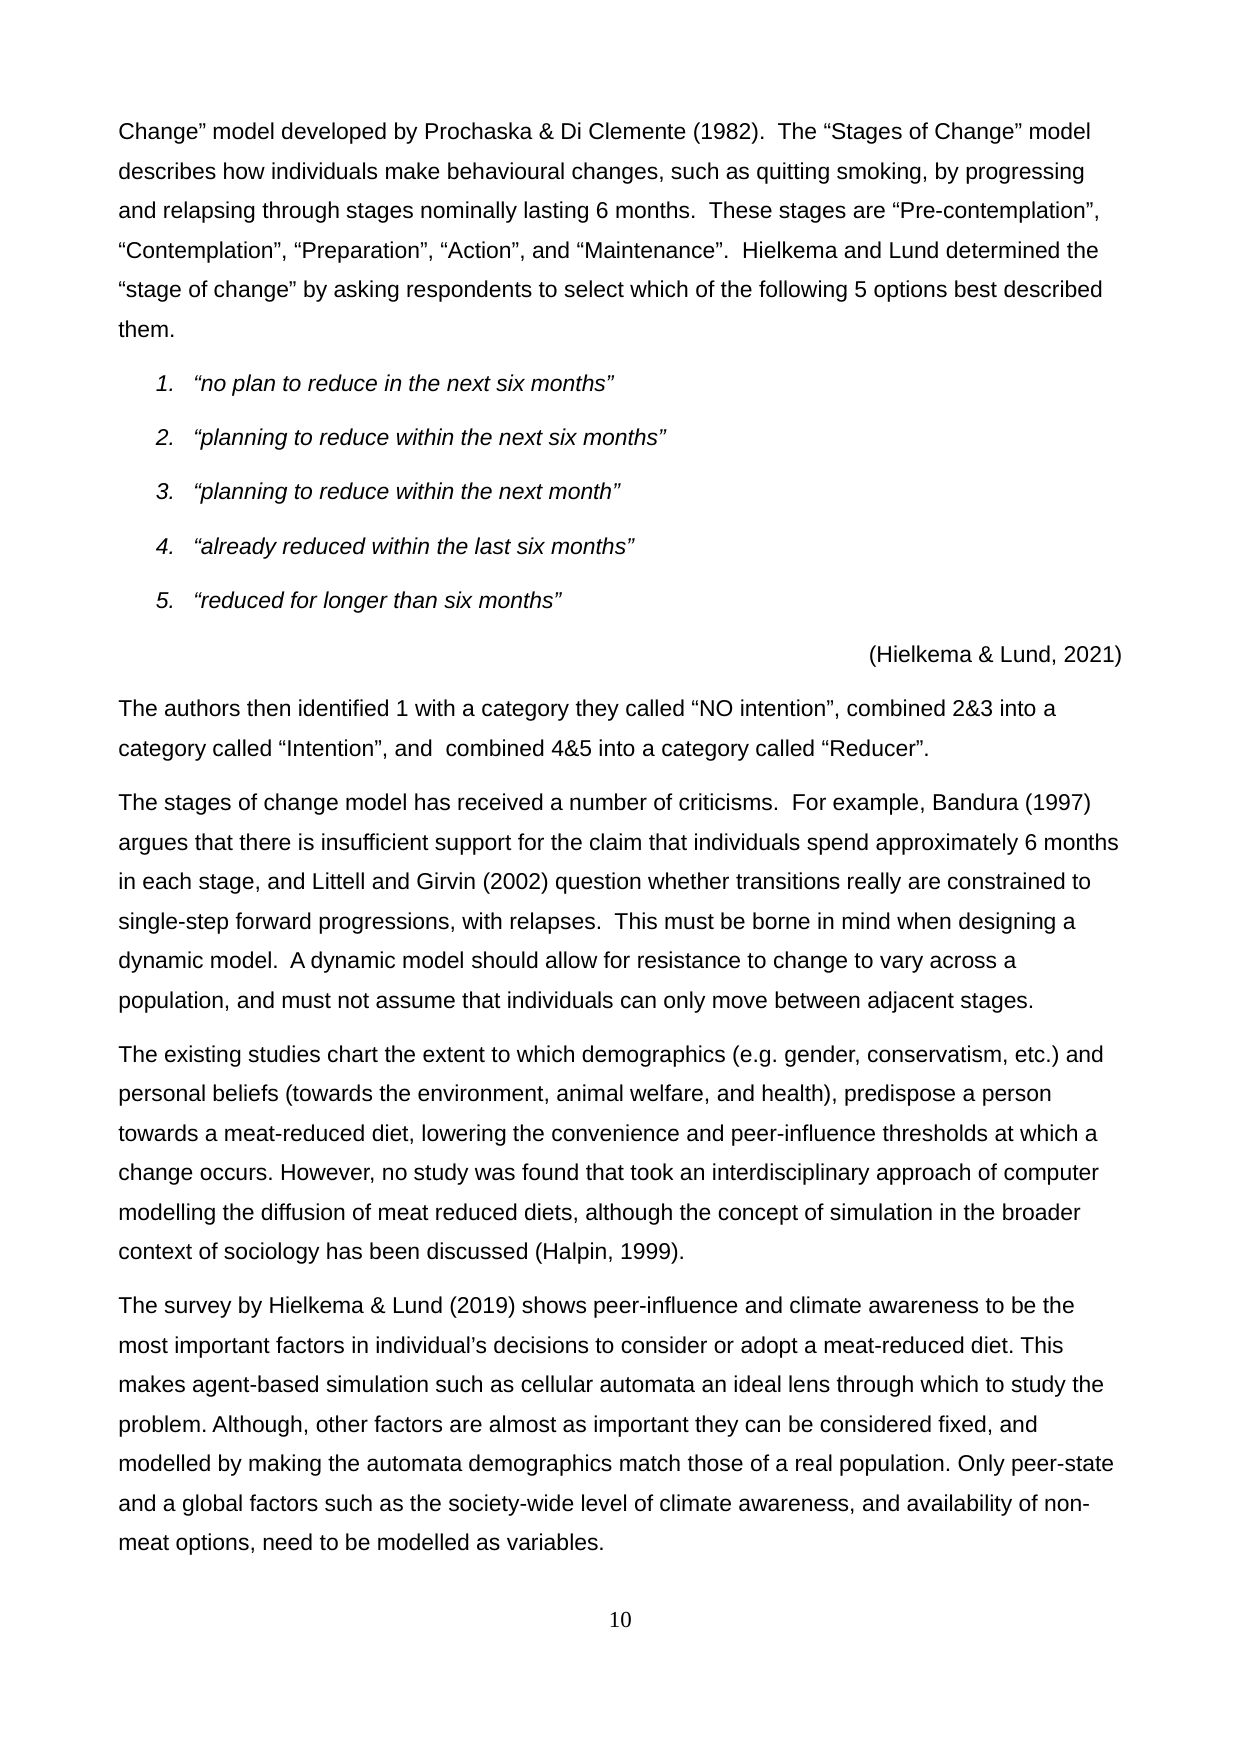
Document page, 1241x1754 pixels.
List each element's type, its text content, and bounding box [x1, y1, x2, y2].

text Change” model developed by Prochaska & Di Clemente (1982). The “Stages of Change” model describes how individuals make behavioural changes, such as quitting smoking, by progressing and relapsing through stages nominally lasting 6 months. These stages are “Pre-contemplation”, “Contemplation”, “Preparation”, “Action”, and “Maintenance”. Hielkema and Lund determined the “stage of change” by asking respondents to select which of the following 5 options best described them. [118, 118, 1122, 342]
text The existing studies chart the extent to which demographics (e.g. gender, conservatism, etc.) and personal beliefs (towards the environment, animal welfare, and health), predispose a person towards a meat-reduced diet, lowering the convenience and peer-influence thresholds at which a change occurs. However, no study was found that took an interdisciplinary approach of computer modelling the diffusion of meat reduced diets, although the concept of simulation in the broader context of sociology has been discussed (Halpin, 1999). [118, 1041, 1122, 1264]
list “planning to reduce within the next month” [156, 478, 1122, 505]
list “already reduced within the last six months” [156, 533, 1122, 559]
text The survey by Hielkema & Lund (2019) shows peer-influence and climate awareness to be the most important factors in individual’s decisions to consider or adopt a meat-reduced diet. This makes agent-based simulation such as cellular automata an ideal lens through which to study the problem. Although, other factors are almost as important they can be considered fixed, and modelled by making the automata demographics match those of a real population. Only peer-state and a global factors such as the society-wide level of climate awareness, and availability of non-meat options, need to be modelled as variables. [118, 1292, 1122, 1556]
list (Hielkema & Lund, 2021) [156, 641, 1122, 667]
text The authors then identified 1 with a category they called “NO intention”, combined 2&3 into a category called “Intention”, and combined 4&5 into a category called “Reducer”. [118, 695, 1122, 761]
list “planning to reduce within the next six months” [156, 424, 1122, 450]
list “no plan to reduce in the next six months” [156, 370, 1122, 396]
text The stages of change model has received a number of criticisms. For example, Bandura (1997) argues that there is insufficient support for the claim that individuals spend approximately 6 months in each stage, and Littell and Girvin (2002) question whether transitions really are constrained to single-step forward progressions, with relapses. This must be borne in mind when designing a dynamic model. A dynamic model should allow for resistance to change to vary across a population, and must not assume that individuals can only move between adjacent stages. [118, 789, 1122, 1013]
list “reduced for longer than six months” [156, 587, 1122, 613]
